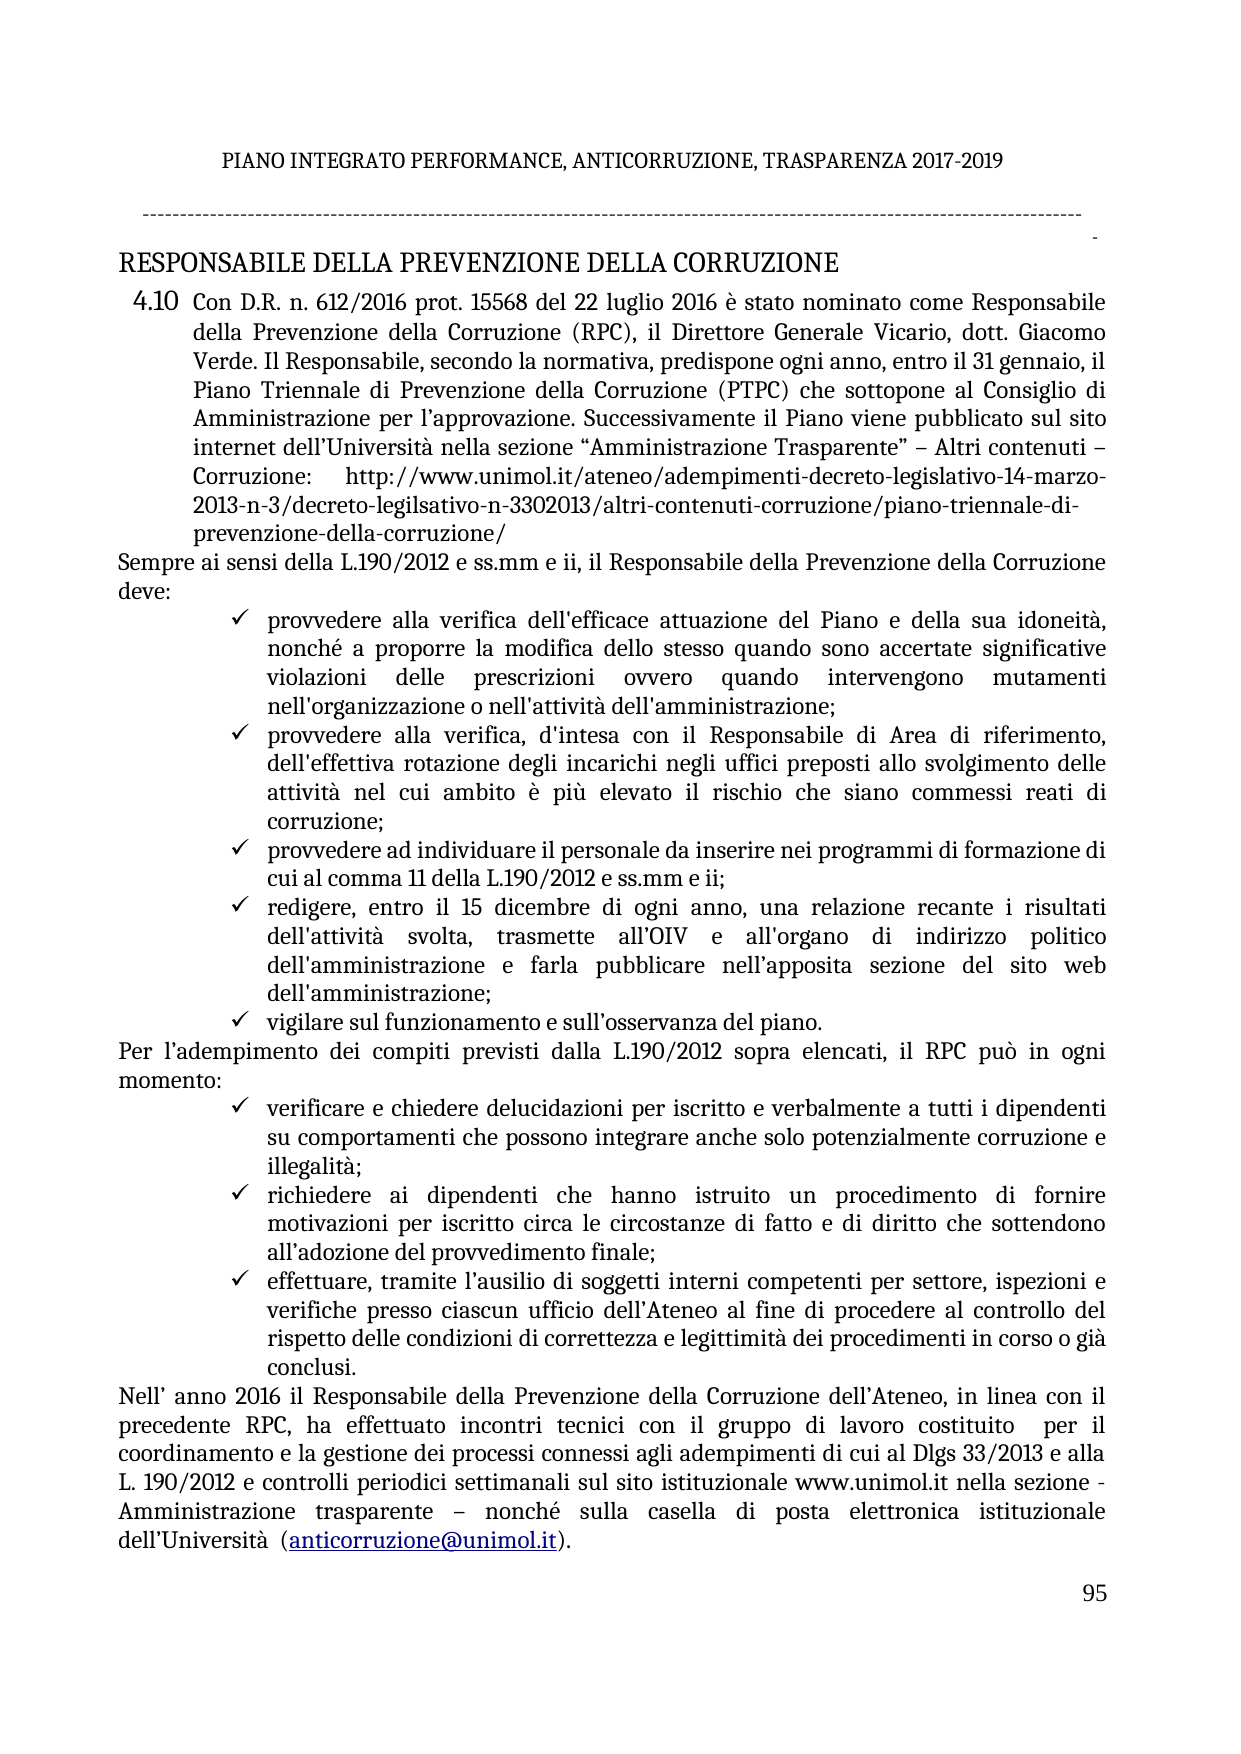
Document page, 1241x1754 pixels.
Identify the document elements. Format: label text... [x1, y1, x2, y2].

list verificare e chiedere delucidazioni per iscritto e verbalmente a tutti i dipendenti su comportamenti che possono integrare anche solo potenzialmente corruzione e illegalità; [229, 1094, 1107, 1181]
text Nell’ anno 2016 il Responsabile della Prevenzione della Corruzione dell’Ateneo, in linea con il precedente RPC, ha effettuato incontri tecnici con il gruppo di lavoro costituito per il coordinamento e la gestione dei processi connessi agli adempimenti di cui al Dlgs 33/2013 e alla L. 190/2012 e controlli periodici settimanali sul sito istituzionale www.unimol.it nella sezione - Amministrazione trasparente – nonché sulla casella di posta elettronica istituzionale dell’Università (anticorruzione@unimol.it). [118, 1382, 1107, 1554]
list richiedere ai dipendenti che hanno istruito un procedimento di fornire motivazioni per iscritto circa le circostanze di fatto e di diritto che sottendono all’adozione del provvedimento finale; [229, 1181, 1107, 1267]
list vigilare sul funzionamento e sull’osservanza del piano. [229, 1008, 1107, 1037]
list redigere, entro il 15 dicembre di ogni anno, una relazione recante i risultati dell'attività svolta, trasmette all’OIV e all'organo di indirizzo politico dell'amministrazione e farla pubblicare nell’apposita sezione del sito web dell'amministrazione; [229, 893, 1107, 1008]
text Sempre ai sensi della L.190/2012 e ss.mm e ii, il Responsabile della Prevenzione della Corruzione deve: [118, 548, 1107, 606]
list provvedere alla verifica dell'efficace attuazione del Piano e della sua idoneità, nonché a proporre la modifica dello stesso quando sono accertate significative violazioni delle prescrizioni ovvero quando intervengono mutamenti nell'organizzazione o nell'attività dell'amministrazione; [229, 606, 1107, 721]
list provvedere alla verifica, d'intesa con il Responsabile di Area di riferimento, dell'effettiva rotazione degli incarichi negli uffici preposti allo svolgimento delle attività nel cui ambito è più elevato il rischio che siano commessi reati di corruzione; [229, 721, 1107, 836]
text Per l’adempimento dei compiti previsti dalla L.190/2012 sopra elencati, il RPC può in ogni momento: [118, 1037, 1107, 1094]
list provvedere ad individuare il personale da inserire nei programmi di formazione di cui al comma 11 della L.190/2012 e ss.mm e ii; [229, 836, 1107, 893]
subtitle RESPONSABILE DELLA PREVENZIONE DELLA CORRUZIONE [118, 246, 1107, 279]
subtitle Con D.R. n. 612/2016 prot. 15568 del 22 luglio 2016 è stato nominato come Responsabile della Prevenzione della Corruzione (RPC), il Direttore Generale Vicario, dott. Giacomo Verde. Il Responsabile, secondo la normativa, predispone ogni anno, entro il 31 gennaio, il Piano Triennale di Prevenzione della Corruzione (PTPC) che sottopone al Consiglio di Amministrazione per l’approvazione. Successivamente il Piano viene pubblicato sul sito internet dell’Università nella sezione “Amministrazione Trasparente” – Altri contenuti – Corruzione: http://www.unimol.it/ateneo/adempimenti-decreto-legislativo-14-marzo-2013-n-3/decreto-legilsativo-n-3302013/altri-contenuti-corruzione/piano-triennale-di-prevenzione-della-corruzione/ [133, 284, 1107, 548]
list effettuare, tramite l’ausilio di soggetti interni competenti per settore, ispezioni e verifiche presso ciascun ufficio dell’Ateneo al fine di procedere al controllo del rispetto delle condizioni di correttezza e legittimità dei procedimenti in corso o già conclusi. [229, 1267, 1107, 1382]
